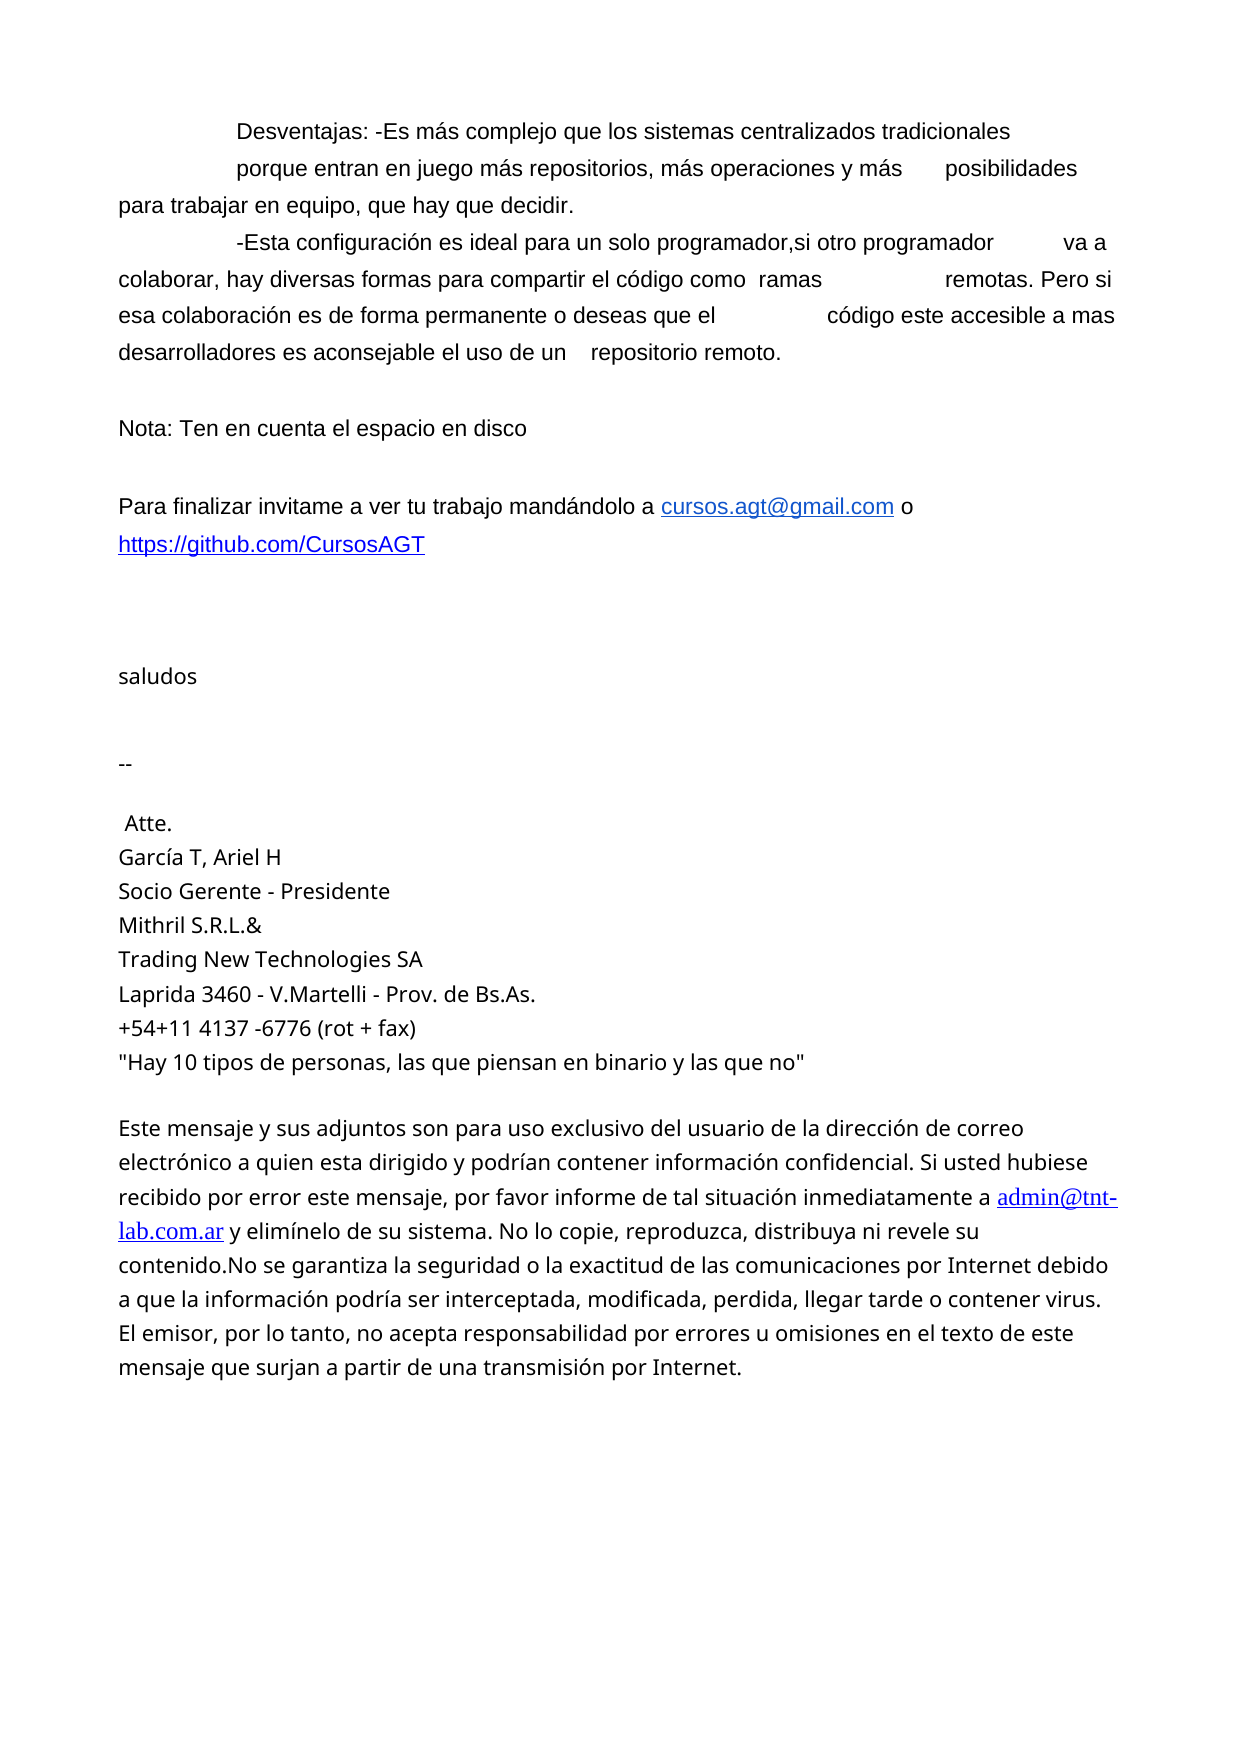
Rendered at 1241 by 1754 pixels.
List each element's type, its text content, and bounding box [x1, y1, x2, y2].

text Trading New Technologies SA [118, 944, 1122, 974]
text saludos [118, 661, 1122, 691]
text Para finalizar invitame a ver tu trabajo mandándolo a cursos.agt@gmail.com o https://github.com/CursosAGT [118, 491, 1122, 557]
text Desventajas: -Es más complejo que los sistemas centralizados tradicionales porque entran en juego más repositorios, más operaciones y más posibilidades para trabajar en equipo, que hay que decidir. [118, 118, 1122, 218]
text "Hay 10 tipos de personas, las que piensan en binario y las que no" [118, 1047, 1122, 1077]
text Nota: Ten en cuenta el espacio en disco [118, 415, 1122, 442]
text Socio Gerente - Presidente [118, 876, 1122, 906]
text García T, Ariel H [118, 842, 1122, 872]
text +54+11 4137 -6776 (rot + fax) [118, 1013, 1122, 1042]
text Este mensaje y sus adjuntos son para uso exclusivo del usuario de la dirección de correo electrónico a quien esta dirigido y podrían contener información confidencial. Si usted hubiese recibido por error este mensaje, por favor informe de tal situación inmediatamente a admin@tnt-lab.com.ar y elimínelo de su sistema. No lo copie, reproduzca, distribuya ni revele su contenido.No se garantiza la seguridad o la exactitud de las comunicaciones por Internet debido a que la información podría ser interceptada, modificada, perdida, llegar tarde o contener virus. El emisor, por lo tanto, no acepta responsabilidad por errores u omisiones en el texto de este mensaje que surjan a partir de una transmisión por Internet. [118, 1113, 1122, 1382]
text Mithril S.R.L.& [118, 910, 1122, 940]
text -Esta configuración es ideal para un solo programador,si otro programador va a colaborar, hay diversas formas para compartir el código como ramas remotas. Pero si esa colaboración es de forma permanente o deseas que el código este accesible a mas desarrolladores es aconsejable el uso de un repositorio remoto. [118, 229, 1122, 366]
text -- [118, 748, 1122, 778]
text Laprida 3460 - V.Martelli - Prov. de Bs.As. [118, 978, 1122, 1008]
text Atte. [118, 808, 1122, 837]
